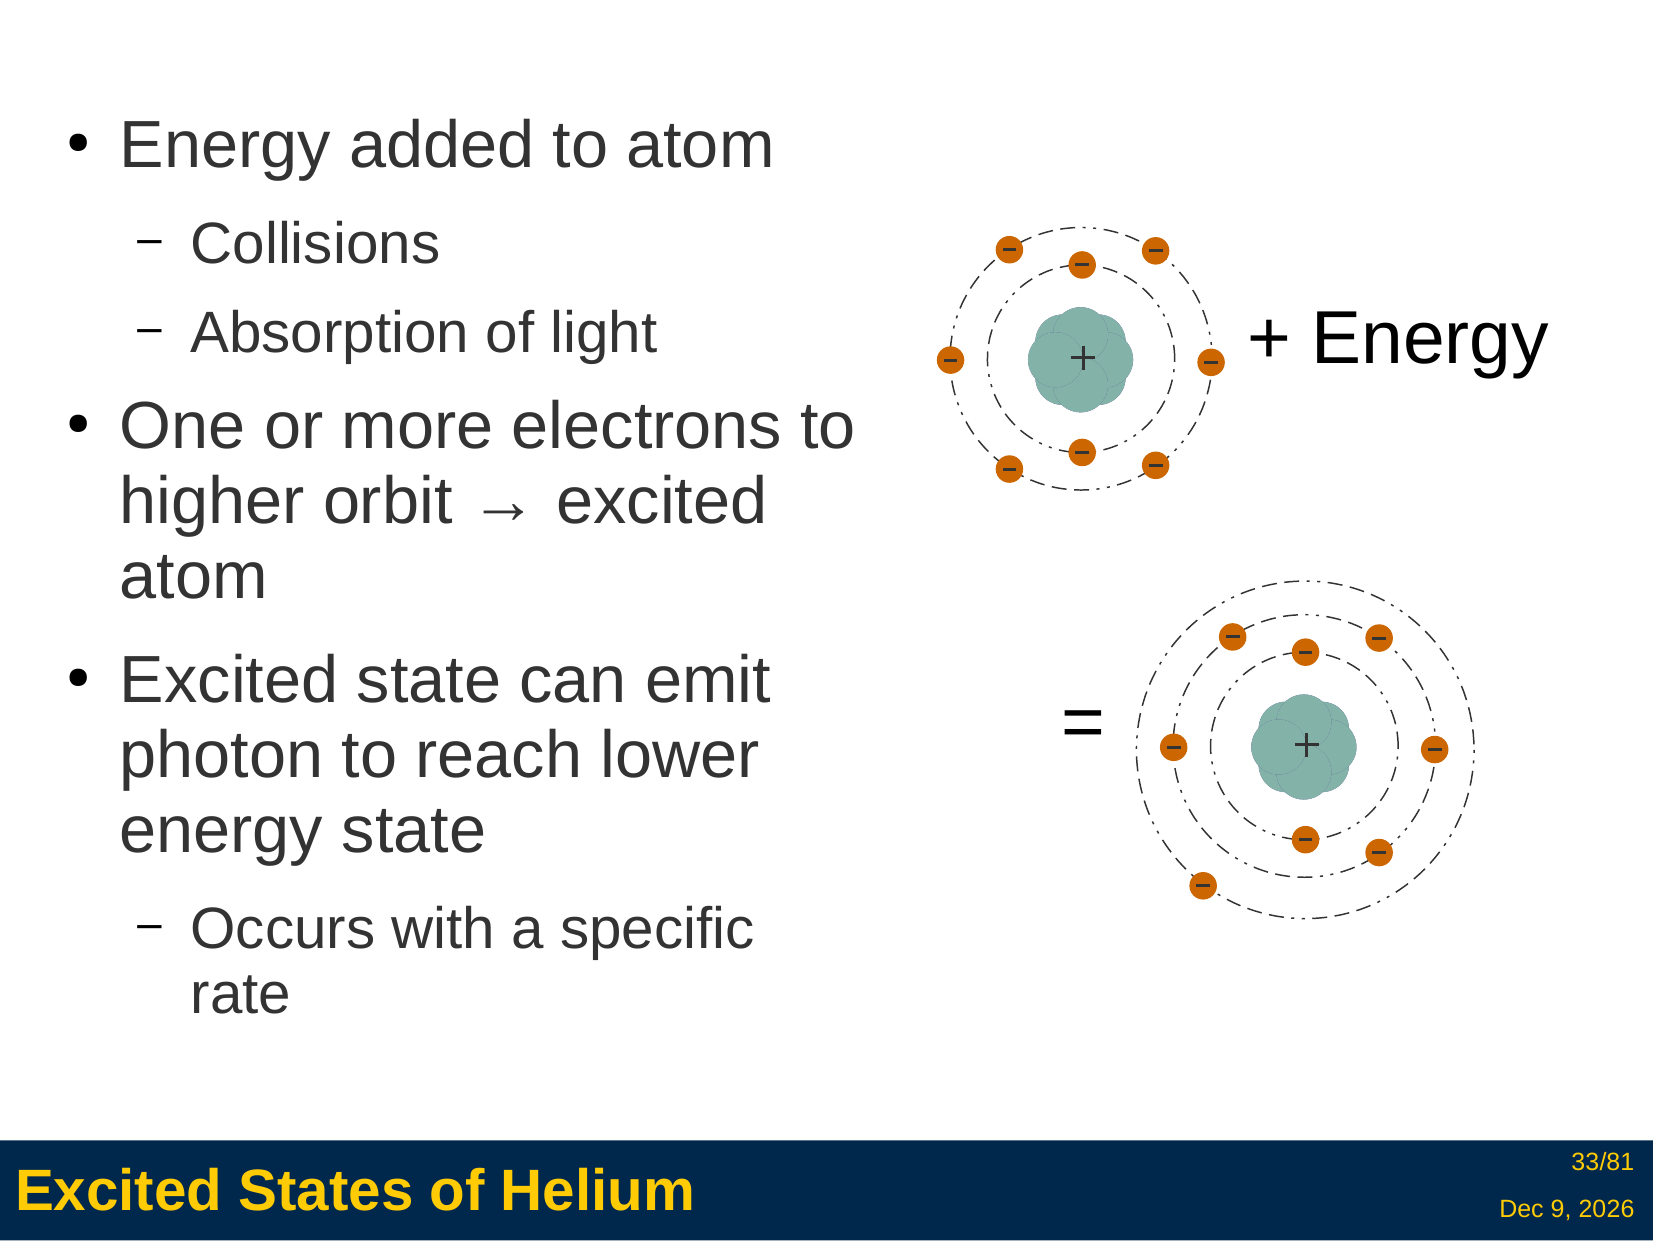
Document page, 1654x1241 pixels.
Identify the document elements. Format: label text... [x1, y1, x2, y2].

text_box [1291, 638, 1320, 666]
title Excited States of Helium [14, 1140, 1380, 1241]
text_box + Energy [1232, 288, 1585, 411]
text_box [1365, 838, 1393, 867]
text_box [1189, 872, 1217, 900]
text_box [1218, 623, 1247, 651]
text_box [936, 346, 965, 374]
text_box [1141, 237, 1170, 265]
text_box [1159, 733, 1188, 762]
text_box [1141, 451, 1170, 480]
text_box [1027, 307, 1134, 413]
text_box [1251, 694, 1357, 800]
text_box = [1046, 672, 1151, 795]
text_box [1197, 348, 1225, 377]
text_box [1365, 624, 1393, 652]
text_box [1068, 438, 1096, 467]
list Energy added to atom Collisions Absorption of light One or more electrons to higher orbit → excited atom Excited state can emit photon to reach lower energy state Occurs with a specific rate [48, 52, 862, 1081]
text_box [995, 235, 1024, 264]
text_box [1068, 251, 1096, 279]
text_box [995, 455, 1024, 483]
text_box [1420, 735, 1449, 764]
text_box [1291, 825, 1320, 854]
